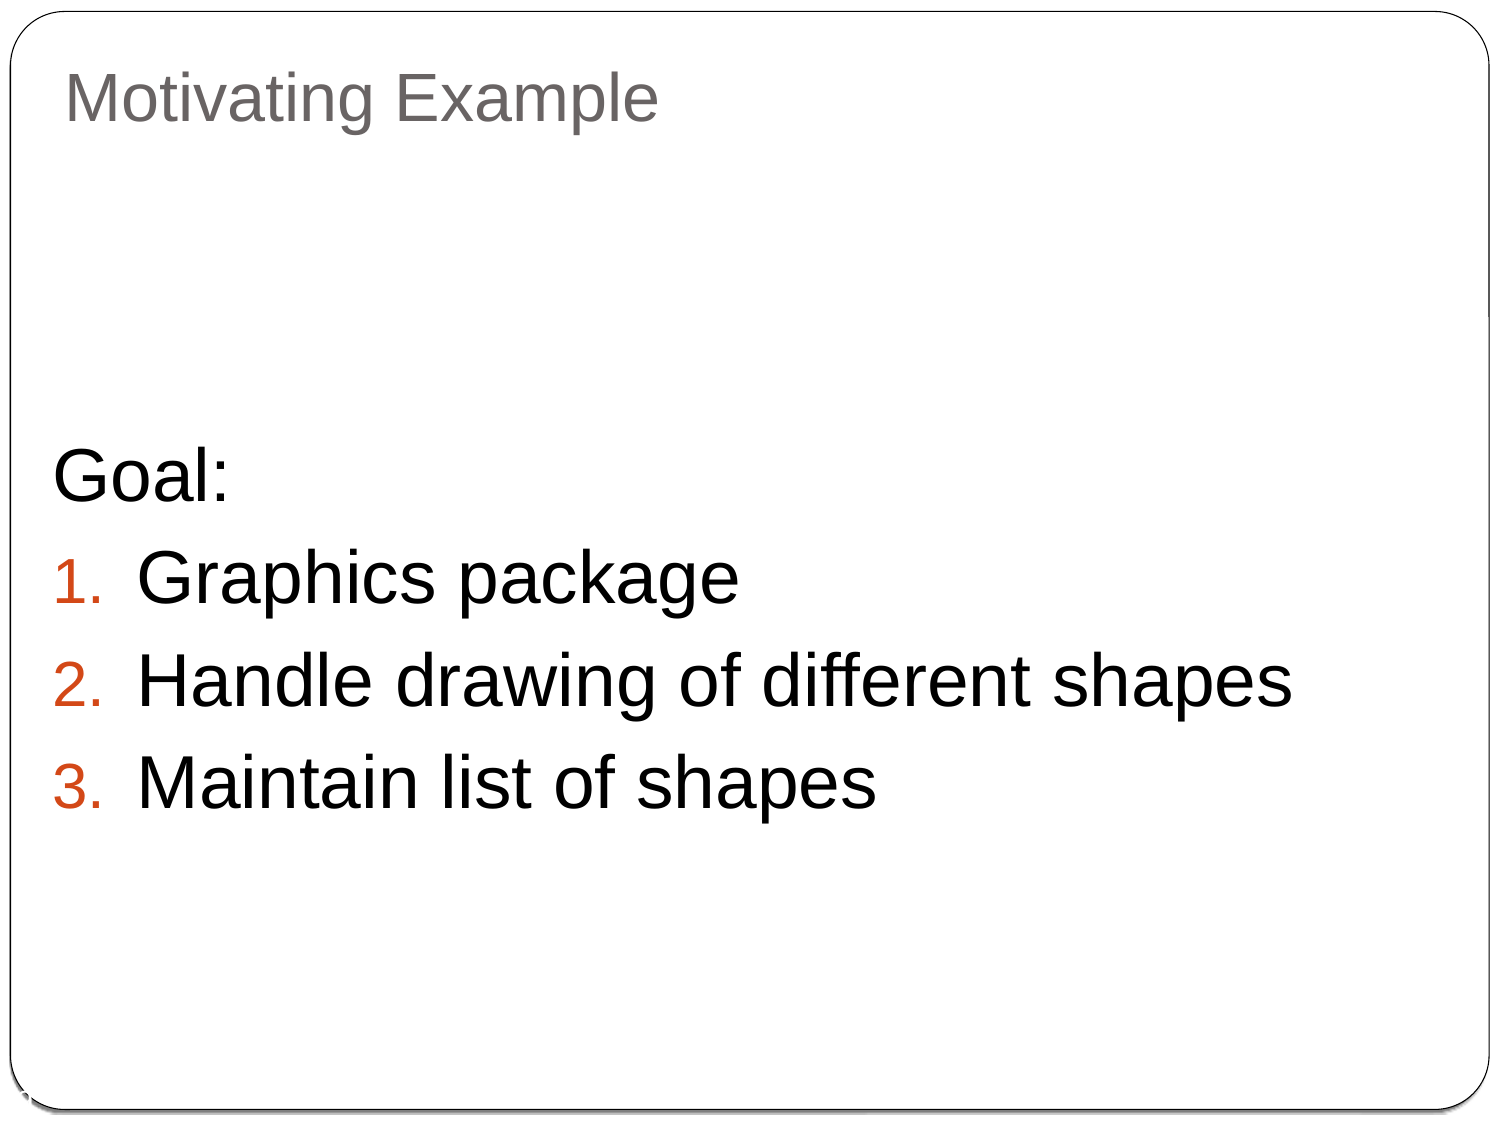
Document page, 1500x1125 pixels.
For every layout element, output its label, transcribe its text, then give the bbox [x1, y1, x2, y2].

slide_number [0, 1074, 50, 1125]
list Goal: Graphics package Handle drawing of different shapes Maintain list of shapes [37, 162, 1463, 1088]
title Motivating Example [50, 45, 1450, 150]
